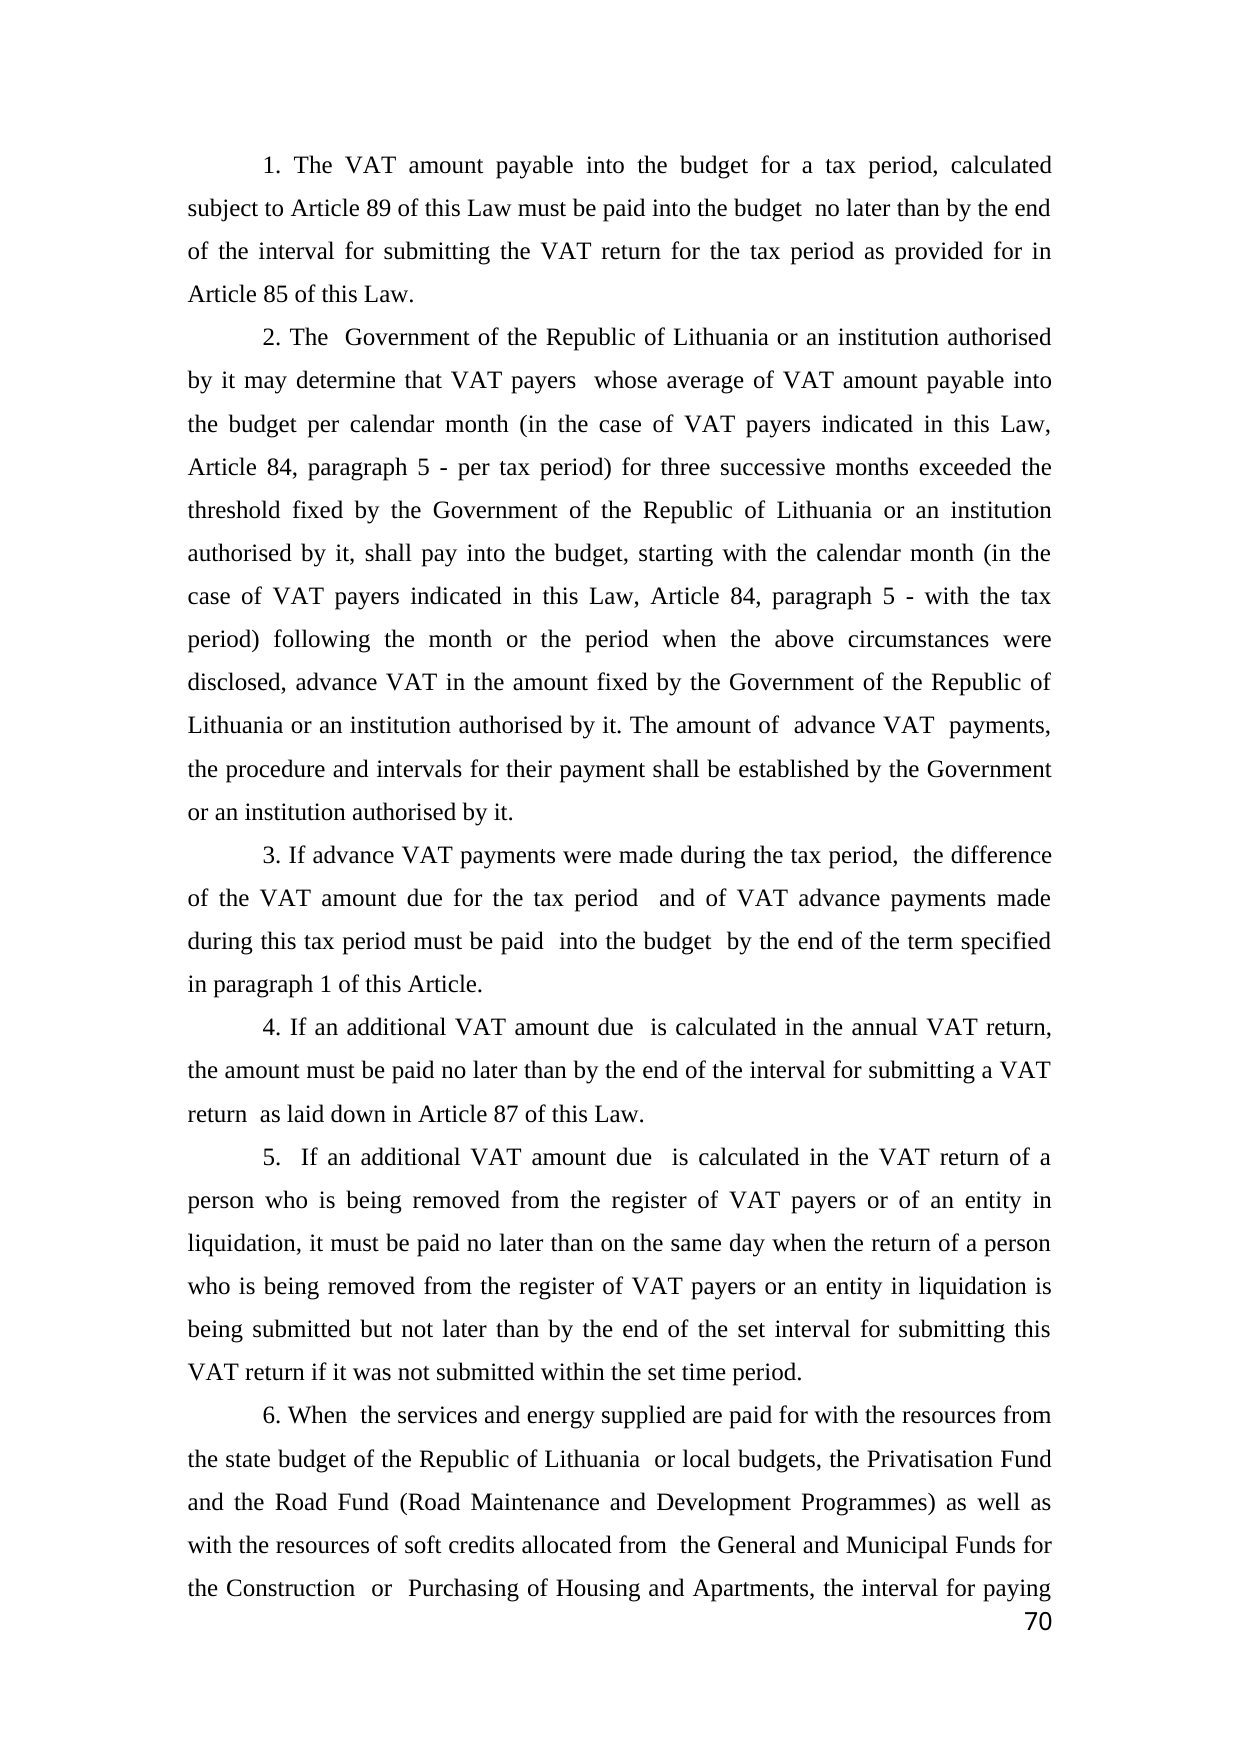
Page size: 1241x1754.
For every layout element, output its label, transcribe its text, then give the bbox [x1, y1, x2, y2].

text 2. The Government of the Republic of Lithuania or an institution authorised by it may determine that VAT payers whose average of VAT amount payable into the budget per calendar month (in the case of VAT payers indicated in this Law, Article 84, paragraph 5 - per tax period) for three successive months exceeded the threshold fixed by the Government of the Republic of Lithuania or an institution authorised by it, shall pay into the budget, starting with the calendar month (in the case of VAT payers indicated in this Law, Article 84, paragraph 5 - with the tax period) following the month or the period when the above circumstances were disclosed, advance VAT in the amount fixed by the Government of the Republic of Lithuania or an institution authorised by it. The amount of advance VAT payments, the procedure and intervals for their payment shall be established by the Government or an institution authorised by it. [187, 322, 1053, 826]
text 3. If advance VAT payments were made during the tax period, the difference of the VAT amount due for the tax period and of VAT advance payments made during this tax period must be paid into the budget by the end of the term specified in paragraph 1 of this Article. [187, 840, 1053, 998]
text 6. When the services and energy supplied are paid for with the resources from the state budget of the Republic of Lithuania or local budgets, the Privatisation Fund and the Road Fund (Road Maintenance and Development Programmes) as well as with the resources of soft credits allocated from the General and Municipal Funds for the Construction or Purchasing of Housing and Apartments, the interval for paying [187, 1401, 1053, 1602]
text 1. The VAT amount payable into the budget for a tax period, calculated subject to Article 89 of this Law must be paid into the budget no later than by the end of the interval for submitting the VAT return for the tax period as provided for in Article 85 of this Law. [187, 150, 1053, 308]
text 4. If an additional VAT amount due is calculated in the annual VAT return, the amount must be paid no later than by the end of the interval for submitting a VAT return as laid down in Article 87 of this Law. [187, 1012, 1053, 1127]
text 5. If an additional VAT amount due is calculated in the VAT return of a person who is being removed from the register of VAT payers or of an entity in liquidation, it must be paid no later than on the same day when the return of a person who is being removed from the register of VAT payers or an entity in liquidation is being submitted but not later than by the end of the set interval for submitting this VAT return if it was not submitted within the set time period. [187, 1142, 1053, 1386]
